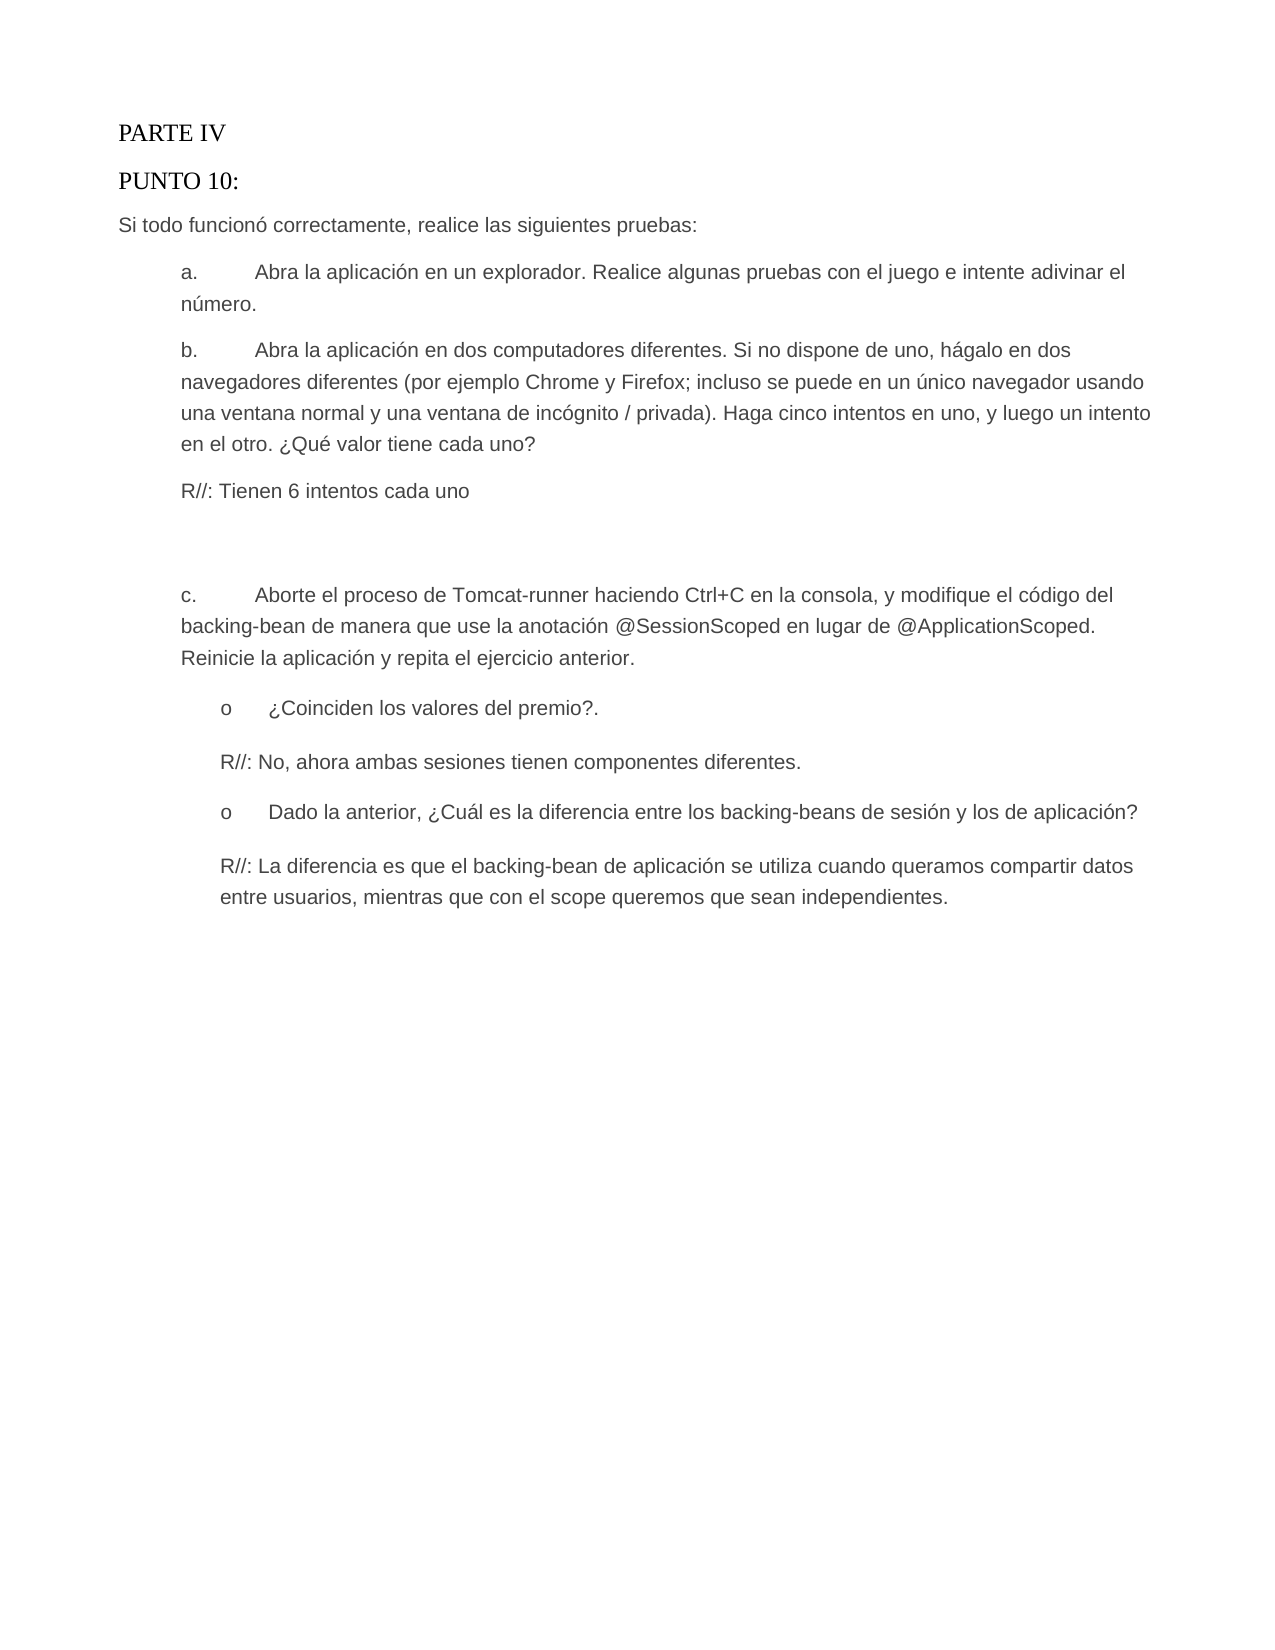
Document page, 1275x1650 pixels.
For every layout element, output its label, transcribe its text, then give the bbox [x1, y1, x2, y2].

list Aborte el proceso de Tomcat-runner haciendo Ctrl+C en la consola, y modifique el código del backing-bean de manera que use la anotación @SessionScoped en lugar de @ApplicationScoped. Reinicie la aplicación y repita el ejercicio anterior. [181, 576, 1157, 669]
text PARTE IV [118, 118, 1157, 147]
text R//: No, ahora ambas sesiones tienen componentes diferentes. [220, 742, 1157, 774]
list Dado la anterior, ¿Cuál es la diferencia entre los backing-beans de sesión y los de aplicación? [220, 794, 1157, 826]
text Si todo funcionó correctamente, realice las siguientes pruebas: [118, 213, 1157, 237]
list ¿Coinciden los valores del premio?. [220, 690, 1157, 722]
list Abra la aplicación en dos computadores diferentes. Si no dispone de uno, hágalo en dos navegadores diferentes (por ejemplo Chrome y Firefox; incluso se puede en un único navegador usando una ventana normal y una ventana de incógnito / privada). Haga cinco intentos en uno, y luego un intento en el otro. ¿Qué valor tiene cada uno? [181, 331, 1157, 456]
text PUNTO 10: [118, 166, 1157, 194]
text R//: La diferencia es que el backing-bean de aplicación se utiliza cuando queramos compartir datos entre usuarios, mientras que con el scope queremos que sean independientes. [220, 847, 1157, 909]
text R//: Tienen 6 intentos cada uno [181, 472, 1157, 503]
list Abra la aplicación en un explorador. Realice algunas pruebas con el juego e intente adivinar el número. [181, 253, 1157, 315]
